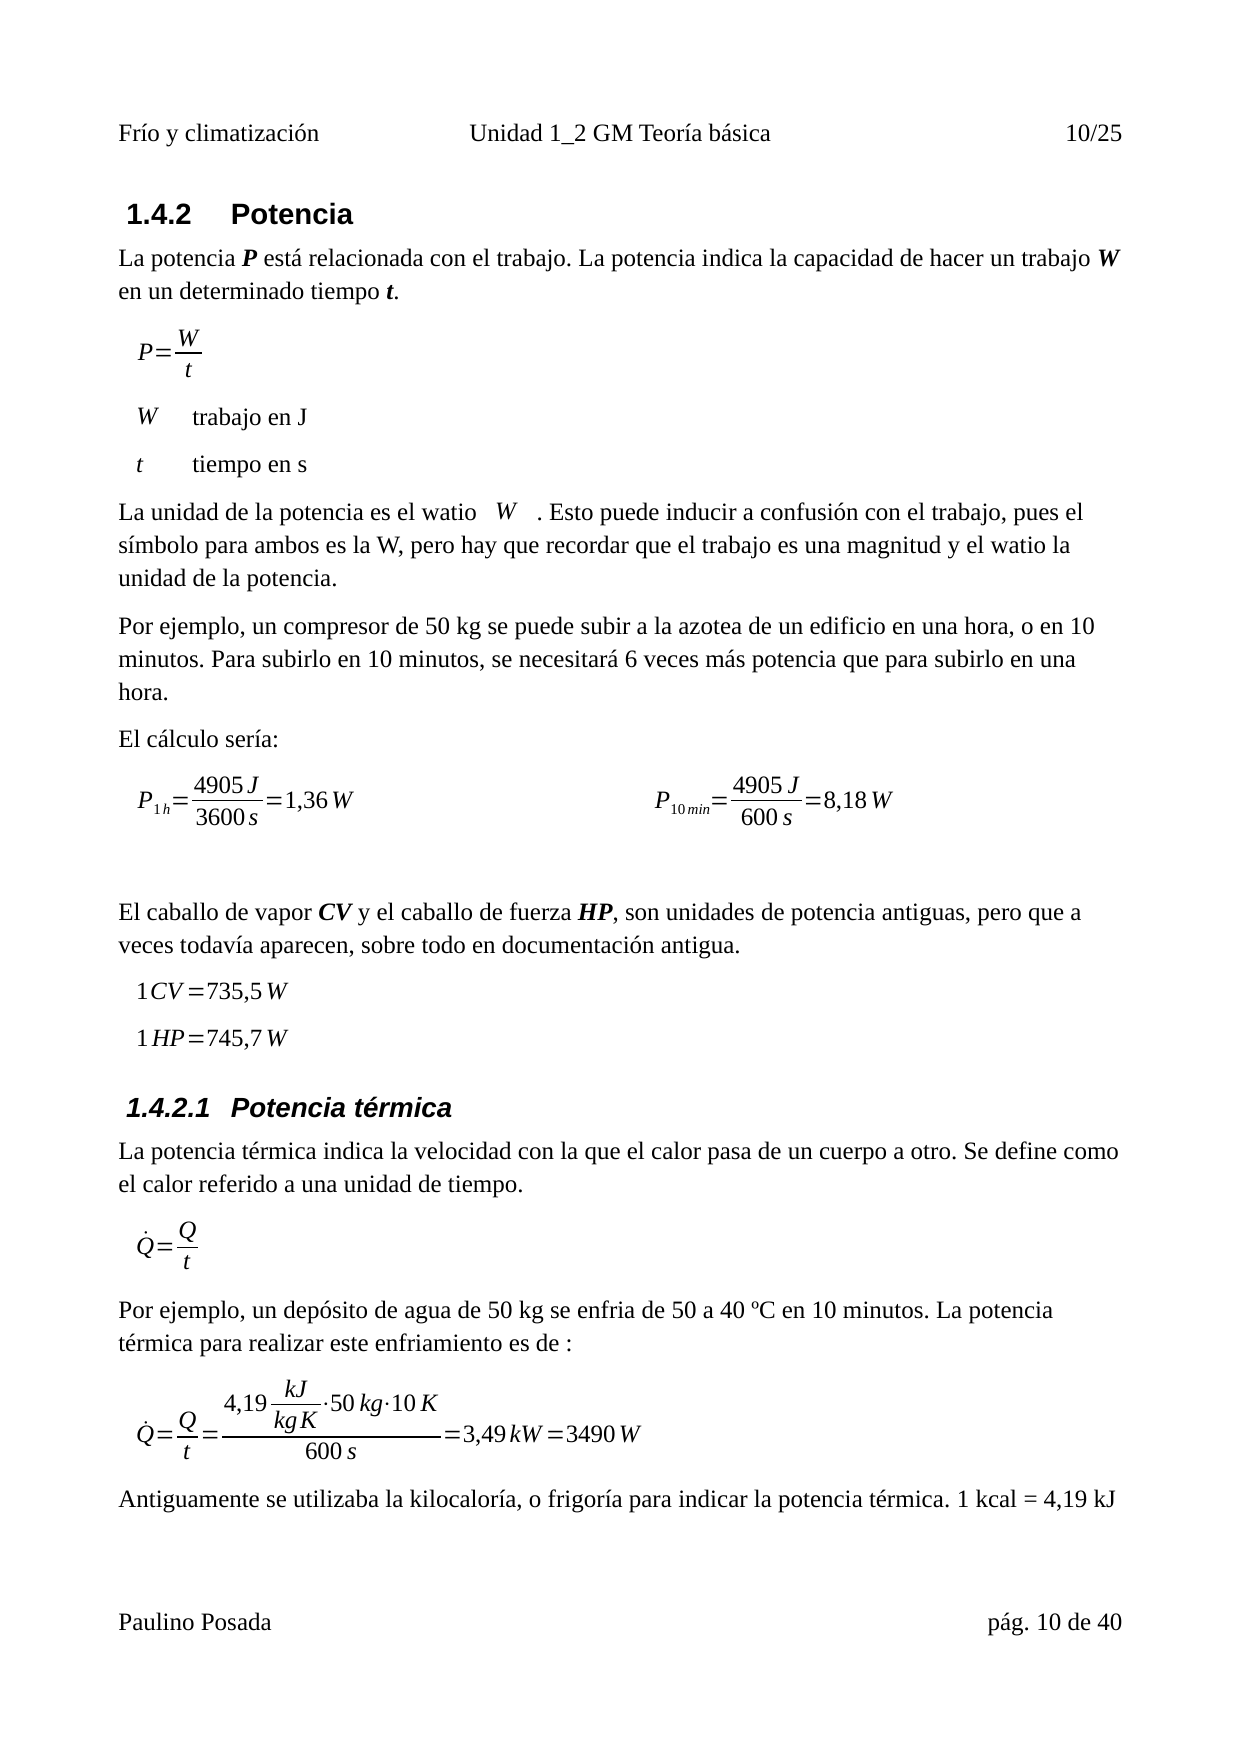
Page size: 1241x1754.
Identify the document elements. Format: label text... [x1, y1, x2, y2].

text Antiguamente se utilizaba la kilocaloría, o frigoría para indicar la potencia térmica. 1 kcal = 4,19 kJ [118, 1484, 1122, 1513]
text La unidad de la potencia es el watio. Esto puede inducir a confusión con el trabajo, pues el símbolo para ambos es la W, pero hay que recordar que el trabajo es una magnitud y el watio la unidad de la potencia. [118, 497, 1122, 592]
text tiempo en s [118, 449, 1122, 478]
text La potencia P está relacionada con el trabajo. La potencia indica la capacidad de hacer un trabajo W en un determinado tiempo t. [118, 243, 1122, 305]
subtitle Potencia [118, 197, 1122, 231]
text El caballo de vapor CV y el caballo de fuerza HP, son unidades de potencia antiguas, pero que a veces todavía aparecen, sobre todo en documentación antigua. [118, 897, 1122, 959]
subtitle Potencia térmica [118, 1092, 1122, 1124]
text El cálculo sería: [118, 724, 1122, 753]
text Por ejemplo, un depósito de agua de 50 kg se enfria de 50 a 40 ºC en 10 minutos. La potencia térmica para realizar este enfriamiento es de : [118, 1295, 1122, 1357]
text La potencia térmica indica la velocidad con la que el calor pasa de un cuerpo a otro. Se define como el calor referido a una unidad de tiempo. [118, 1136, 1122, 1198]
text Por ejemplo, un compresor de 50 kg se puede subir a la azotea de un edificio en una hora, o en 10 minutos. Para subirlo en 10 minutos, se necesitará 6 veces más potencia que para subirlo en una hora. [118, 611, 1122, 706]
text trabajo en J [118, 402, 1122, 431]
